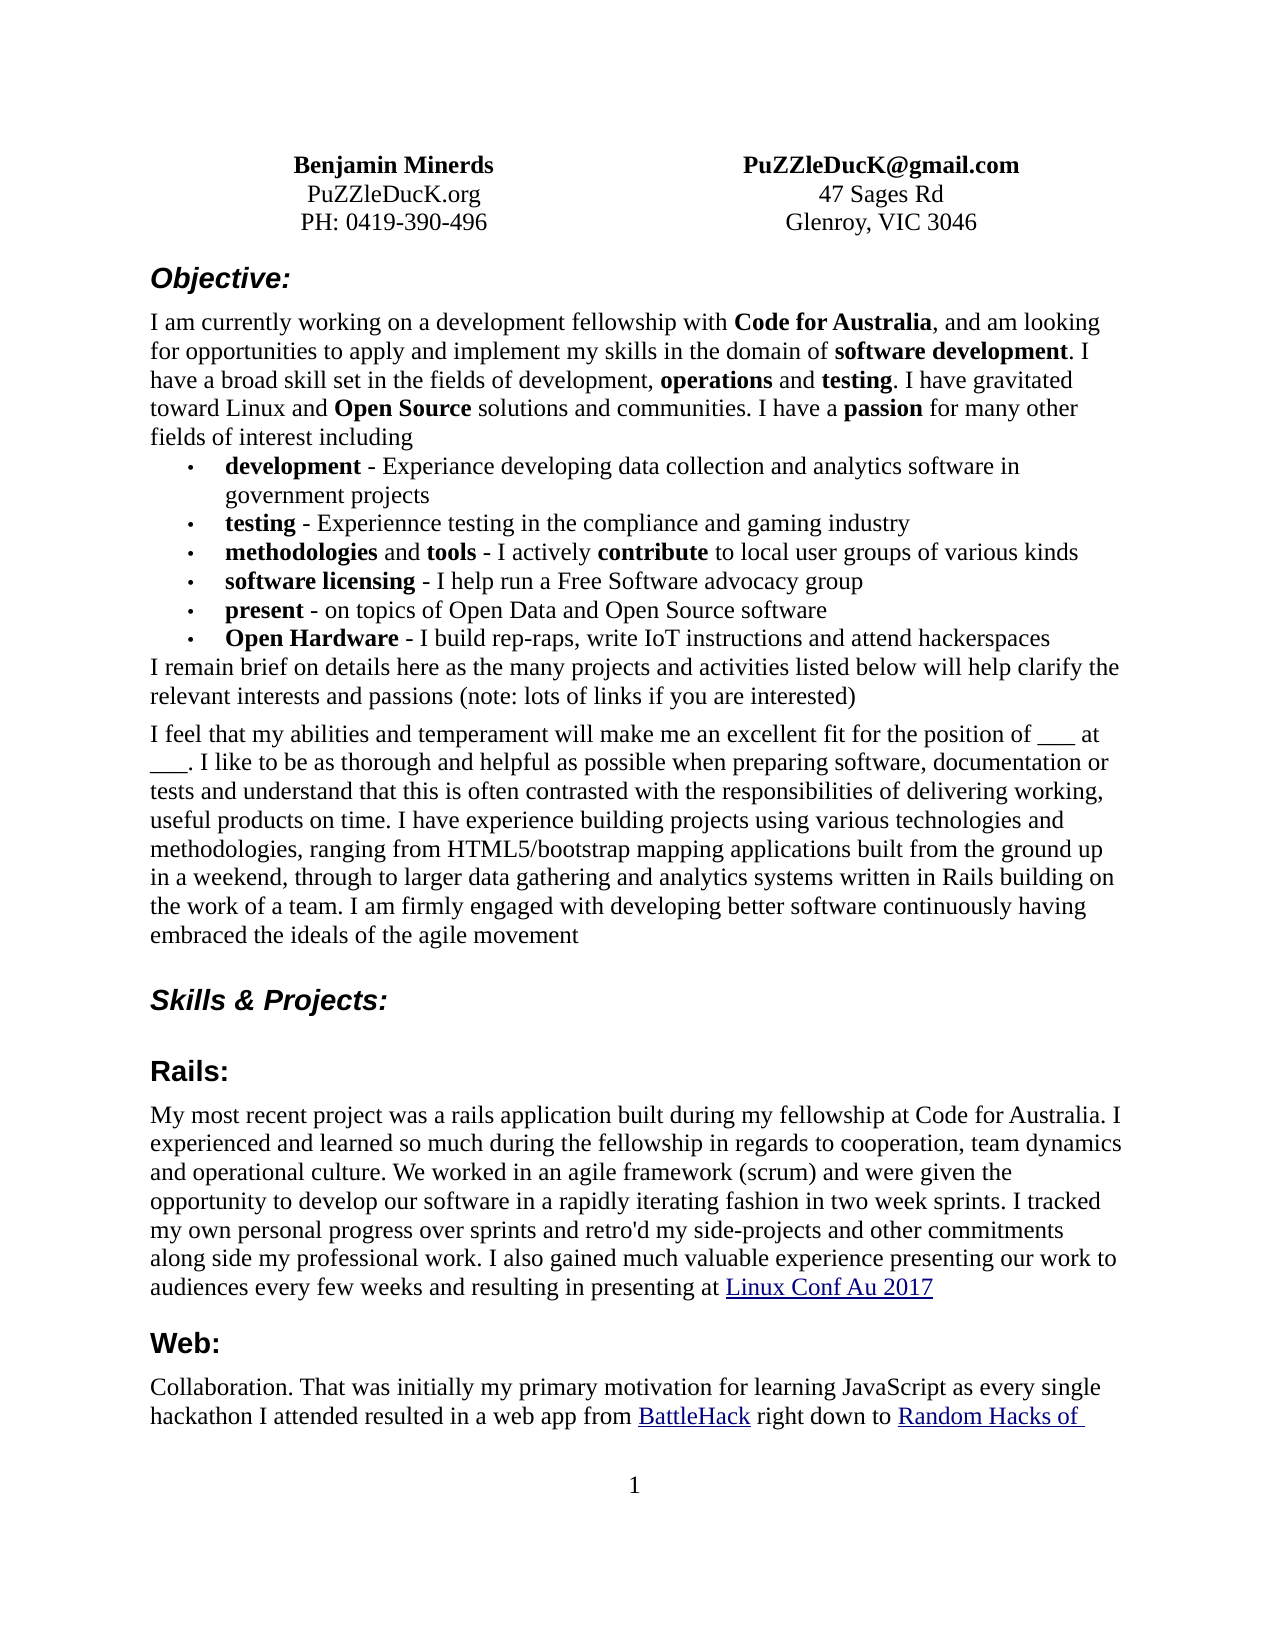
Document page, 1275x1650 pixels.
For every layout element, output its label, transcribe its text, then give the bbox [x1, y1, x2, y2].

table_cell 47 Sages Rd [638, 179, 1125, 207]
table_cell PuZZleDucK.org [150, 179, 637, 207]
table_header Benjamin Minerds [150, 150, 637, 179]
text I remain brief on details here as the many projects and activities listed below will help clarify the relevant interests and passions (note: lots of links if you are interested) [150, 652, 1125, 710]
list present - on topics of Open Data and Open Source software [187, 595, 1125, 623]
text Collaboration. That was initially my primary motivation for learning JavaScript as every single hackathon I attended resulted in a web app from BattleHack right down to Random Hacks of [150, 1372, 1125, 1429]
subtitle Web: [150, 1326, 1125, 1359]
subtitle Objective: [150, 261, 1125, 295]
subtitle Skills & Projects: [150, 983, 1125, 1016]
text I feel that my abilities and temperament will make me an excellent fit for the position of ___ at ___. I like to be as thorough and helpful as possible when preparing software, documentation or tests and understand that this is often contrasted with the responsibilities of delivering working, useful products on time. I have experience building projects using various technologies and methodologies, ranging from HTML5/bootstrap mapping applications built from the ground up in a weekend, through to larger data gathering and analytics systems written in Rails building on the work of a team. I am firmly engaged with developing better software continuously having embraced the ideals of the agile movement [150, 719, 1125, 949]
list software licensing - I help run a Free Software advocacy group [187, 566, 1125, 595]
text My most recent project was a rails application built during my fellowship at Code for Australia. I experienced and learned so much during the fellowship in regards to cooperation, team dynamics and operational culture. We worked in an agile framework (scrum) and were given the opportunity to develop our software in a rapidly iterating fashion in two week sprints. I tracked my own personal progress over sprints and retro'd my side-projects and other commitments along side my professional work. I also gained much valuable experience presenting our work to audiences every few weeks and resulting in presenting at Linux Conf Au 2017 [150, 1100, 1125, 1301]
subtitle Rails: [150, 1054, 1125, 1087]
list development - Experiance developing data collection and analytics software in government projects [187, 451, 1125, 508]
table_cell PH: 0419-390-496 [150, 208, 637, 236]
table_cell Glenroy, VIC 3046 [638, 208, 1125, 236]
table_header PuZZleDucK@gmail.com [638, 150, 1125, 179]
list testing - Experiennce testing in the compliance and gaming industry [187, 508, 1125, 537]
list methodologies and tools - I actively contribute to local user groups of various kinds [187, 537, 1125, 566]
text I am currently working on a development fellowship with Code for Australia, and am looking for opportunities to apply and implement my skills in the domain of software development. I have a broad skill set in the fields of development, operations and testing. I have gravitated toward Linux and Open Source solutions and communities. I have a passion for many other fields of interest including [150, 307, 1125, 451]
list Open Hardware - I build rep-raps, write IoT instructions and attend hackerspaces [187, 623, 1125, 652]
